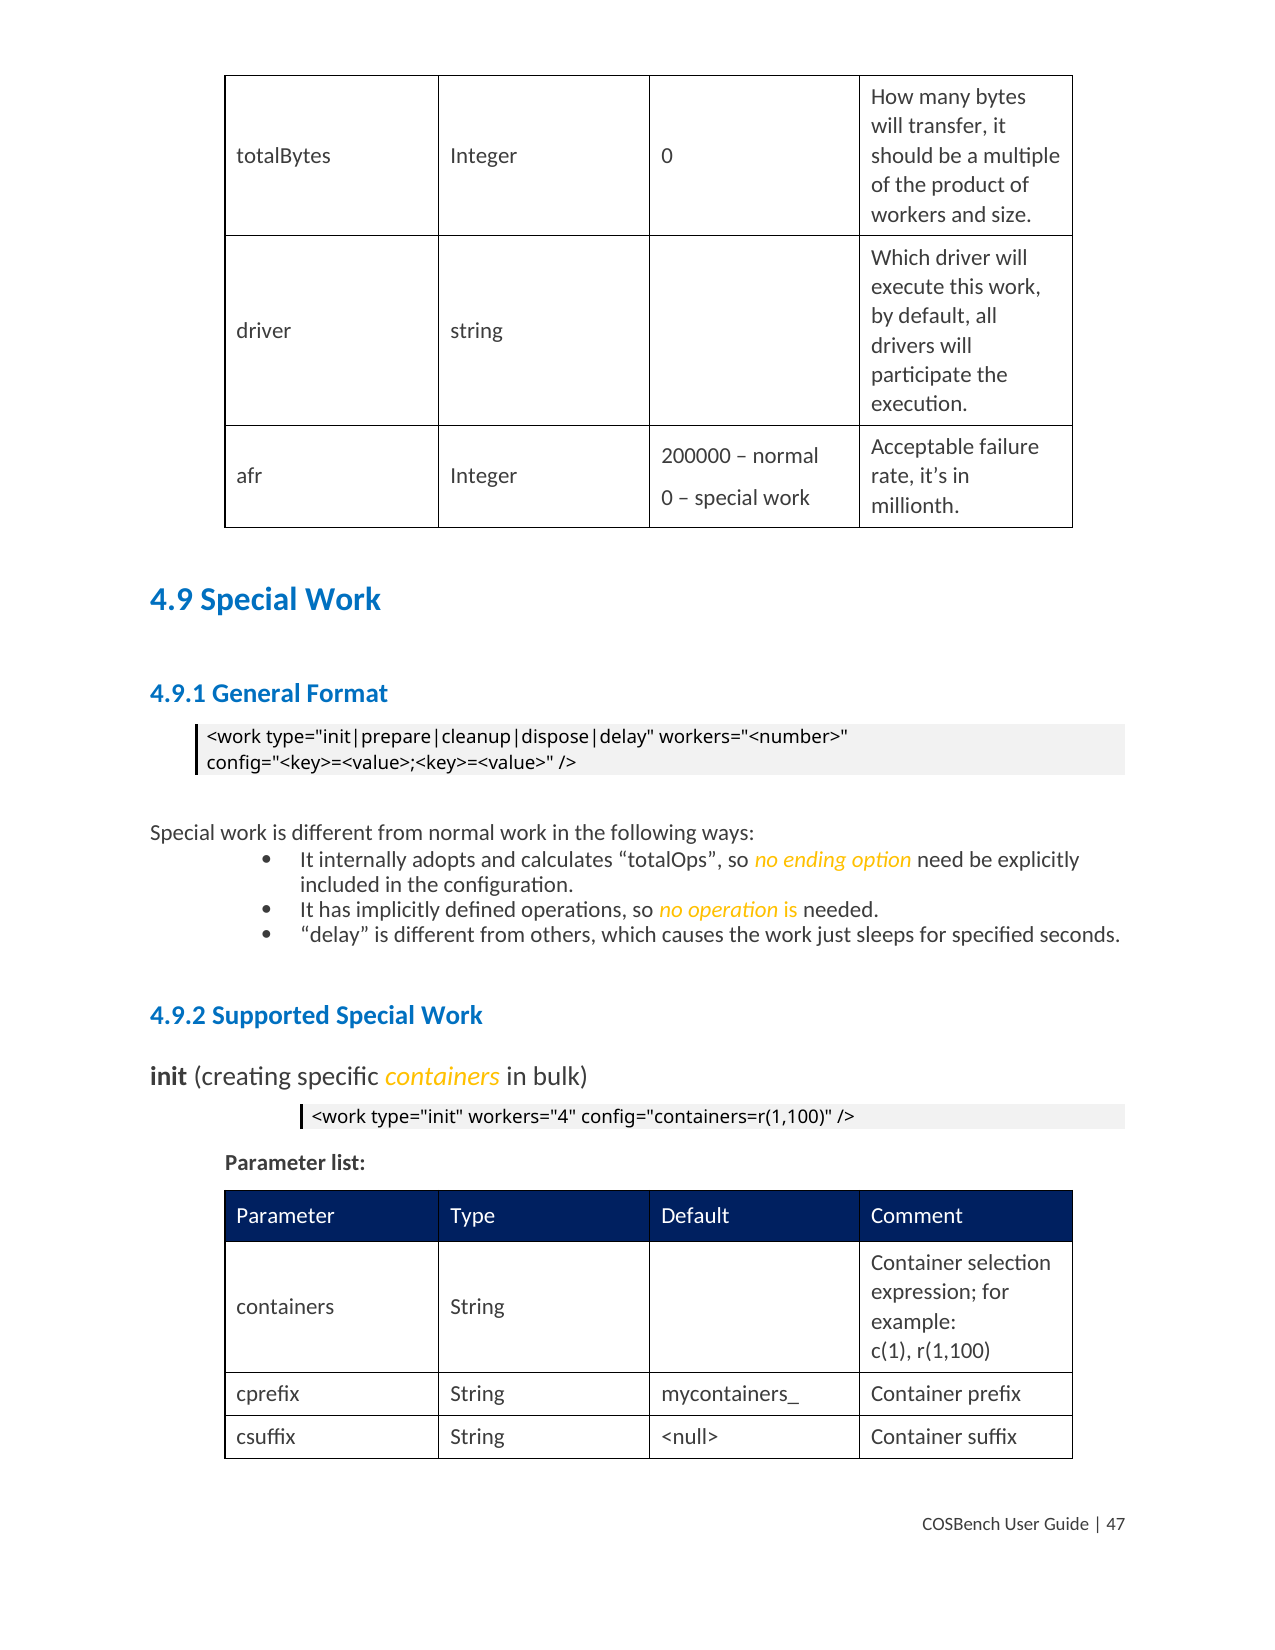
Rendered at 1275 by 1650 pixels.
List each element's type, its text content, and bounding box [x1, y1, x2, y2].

table_cell [650, 1242, 859, 1372]
table_header Type [439, 1191, 649, 1241]
list “delay” is different from others, which causes the work just sleeps for specified seconds. [262, 923, 1125, 948]
list It has implicitly defined operations, so no operation is needed. [262, 898, 1125, 923]
table_cell String [439, 1416, 649, 1457]
table_cell Which driver will execute this work, by default, all drivers will participate the execution. [860, 236, 1072, 425]
table_cell mycontainers_ [650, 1373, 859, 1414]
table_cell 0 [650, 76, 859, 235]
table_cell containers [226, 1242, 438, 1372]
list It internally adopts and calculates “totalOps”, so no ending option need be explicitly included in the configuration. [262, 848, 1125, 898]
table_header Comment [860, 1191, 1072, 1241]
text <work type="init|prepare|cleanup|dispose|delay" workers="<number>" config="<key>=<value>;<key>=<value>" /> [198, 724, 1125, 775]
table_cell Container selection expression; for example: c(1), r(1,100) [860, 1242, 1072, 1372]
table_cell String [439, 1242, 649, 1372]
table_cell [650, 236, 859, 425]
table_cell afr [226, 426, 438, 527]
table_header Default [650, 1191, 859, 1241]
table_cell Container suffix [860, 1416, 1072, 1457]
text Special work is different from normal work in the following ways: [150, 818, 1125, 846]
table_cell Integer [439, 426, 649, 527]
table_cell String [439, 1373, 649, 1414]
table_cell Container prefix [860, 1373, 1072, 1414]
table_cell csuffix [226, 1416, 438, 1457]
table_cell Acceptable failure rate, it’s in millionth. [860, 426, 1072, 527]
text <work type="init" workers="4" config="containers=r(1,100)" /> [303, 1104, 1125, 1129]
table_cell Integer [439, 76, 649, 235]
table_header Parameter [226, 1191, 438, 1241]
table_cell 200000 – normal 0 – special work [650, 426, 859, 527]
subtitle init (creating specific containers in bulk) [150, 1059, 1125, 1092]
table_cell How many bytes will transfer, it should be a multiple of the product of workers and size. [860, 76, 1072, 235]
table_cell cprefix [226, 1373, 438, 1414]
subtitle Supported Special Work [150, 998, 1125, 1031]
table_cell driver [226, 236, 438, 425]
text Parameter list: [225, 1148, 1125, 1176]
subtitle General Format [150, 677, 1125, 709]
table_cell string [439, 236, 649, 425]
table_cell <null> [650, 1416, 859, 1457]
table_cell totalBytes [226, 76, 438, 235]
subtitle Special Work [150, 578, 1125, 618]
